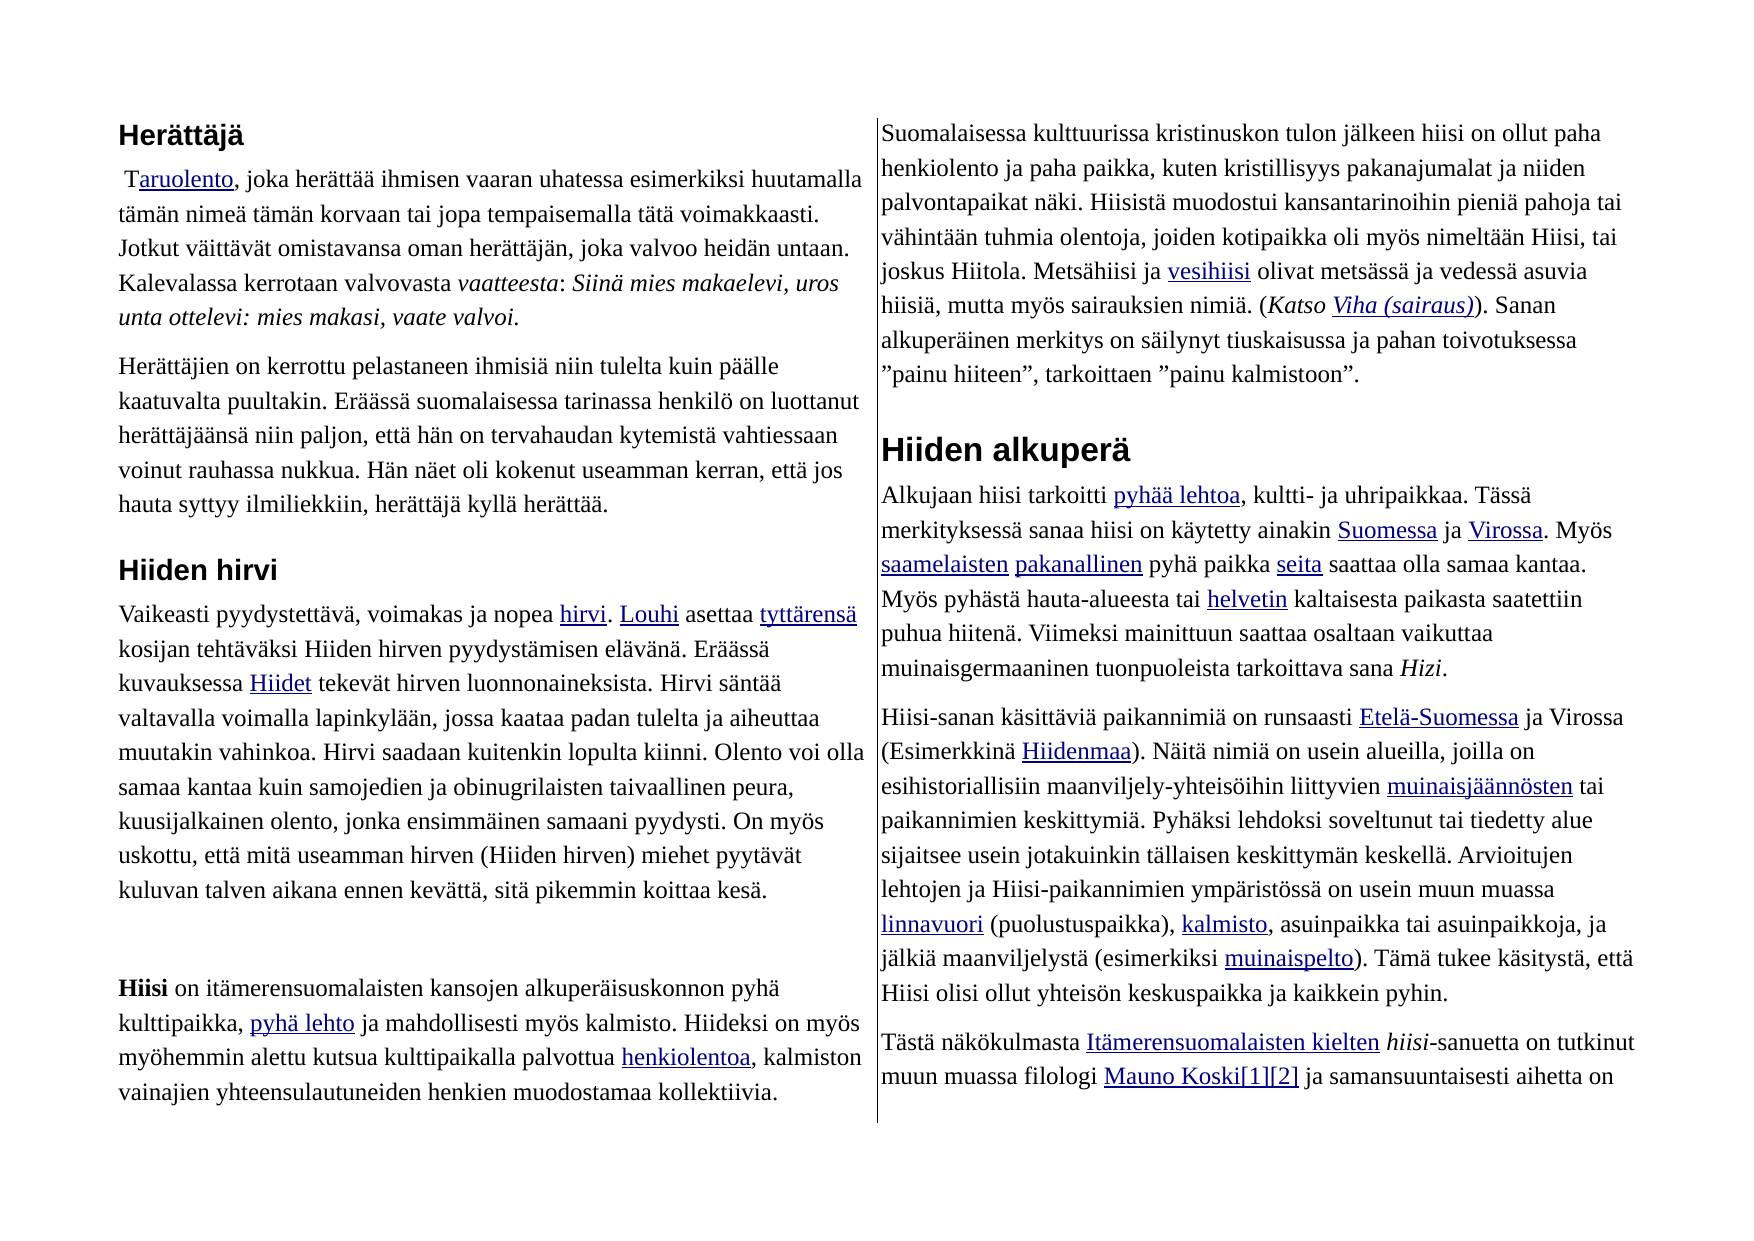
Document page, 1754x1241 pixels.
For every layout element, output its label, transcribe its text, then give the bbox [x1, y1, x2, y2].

subtitle Hiiden hirvi [118, 553, 873, 587]
text Hiisi-sanan käsittäviä paikannimiä on runsaasti Etelä-Suomessa ja Virossa (Esimerkkinä Hiidenmaa). Näitä nimiä on usein alueilla, joilla on esihistoriallisiin maanviljely-yhteisöihin liittyvien muinaisjäännösten tai paikannimien keskittymiä. Pyhäksi lehdoksi soveltunut tai tiedetty alue sijaitsee usein jotakuinkin tällaisen keskittymän keskellä. Arvioitujen lehtojen ja Hiisi-paikannimien ympäristössä on usein muun muassa linnavuori (puolustuspaikka), kalmisto, asuinpaikka tai asuinpaikkoja, ja jälkiä maanviljelystä (esimerkiksi muinaispelto). Tämä tukee käsitystä, että Hiisi olisi ollut yhteisön keskuspaikka ja kaikkein pyhin. [881, 702, 1636, 1007]
subtitle Hiiden alkuperä [881, 429, 1636, 468]
text Suomalaisessa kulttuurissa kristinuskon tulon jälkeen hiisi on ollut paha henkiolento ja paha paikka, kuten kristillisyys pakanajumalat ja niiden palvontapaikat näki. Hiisistä muodostui kansantarinoihin pieniä pahoja tai vähintään tuhmia olentoja, joiden kotipaikka oli myös nimeltään Hiisi, tai joskus Hiitola. Metsähiisi ja vesihiisi olivat metsässä ja vedessä asuvia hiisiä, mutta myös sairauksien nimiä. (Katso Viha (sairaus)). Sanan alkuperäinen merkitys on säilynyt tiuskaisussa ja pahan toivotuksessa ”painu hiiteen”, tarkoittaen ”painu kalmistoon”. [881, 118, 1636, 388]
text Herättäjien on kerrottu pelastaneen ihmisiä niin tulelta kuin päälle kaatuvalta puultakin. Eräässä suomalaisessa tarinassa henkilö on luottanut herättäjäänsä niin paljon, että hän on tervahaudan kytemistä vahtiessaan voinut rauhassa nukkua. Hän näet oli kokenut useamman kerran, että jos hauta syttyy ilmiliekkiin, herättäjä kyllä herättää. [118, 351, 873, 518]
text Hiisi on itämerensuomalaisten kansojen alkuperäisuskonnon pyhä kulttipaikka, pyhä lehto ja mahdollisesti myös kalmisto. Hiideksi on myös myöhemmin alettu kutsua kulttipaikalla palvottua henkiolentoa, kalmiston vainajien yhteensulautuneiden henkien muodostamaa kollektiivia. [118, 973, 873, 1105]
text Vaikeasti pyydystettävä, voimakas ja nopea hirvi. Louhi asettaa tyttärensä kosijan tehtäväksi Hiiden hirven pyydystämisen elävänä. Eräässä kuvauksessa Hiidet tekevät hirven luonnonaineksista. Hirvi säntää valtavalla voimalla lapinkylään, jossa kaataa padan tulelta ja aiheuttaa muutakin vahinkoa. Hirvi saadaan kuitenkin lopulta kiinni. Olento voi olla samaa kantaa kuin samojedien ja obinugrilaisten taivaallinen peura, kuusijalkainen olento, jonka ensimmäinen samaani pyydysti. On myös uskottu, että mitä useamman hirven (Hiiden hirven) miehet pyytävät kuluvan talven aikana ennen kevättä, sitä pikemmin koittaa kesä. [118, 599, 873, 904]
subtitle Herättäjä [118, 118, 873, 152]
text Alkujaan hiisi tarkoitti pyhää lehtoa, kultti- ja uhripaikkaa. Tässä merkityksessä sanaa hiisi on käytetty ainakin Suomessa ja Virossa. Myös saamelaisten pakanallinen pyhä paikka seita saattaa olla samaa kantaa. Myös pyhästä hauta-alueesta tai helvetin kaltaisesta paikasta saatettiin puhua hiitenä. Viimeksi mainittuun saattaa osaltaan vaikuttaa muinaisgermaaninen tuonpuoleista tarkoittava sana Hizi. [881, 481, 1636, 682]
text Taruolento, joka herättää ihmisen vaaran uhatessa esimerkiksi huutamalla tämän nimeä tämän korvaan tai jopa tempaisemalla tätä voimakkaasti. Jotkut väittävät omistavansa oman herättäjän, joka valvoo heidän untaan. Kalevalassa kerrotaan valvovasta vaatteesta: Siinä mies makaelevi, uros unta ottelevi: mies makasi, vaate valvoi. [118, 164, 873, 331]
text Tästä näkökulmasta Itämerensuomalaisten kielten hiisi-sanuetta on tutkinut muun muassa filologi Mauno Koski[1][2] ja samansuuntaisesti aihetta on [881, 1027, 1636, 1090]
